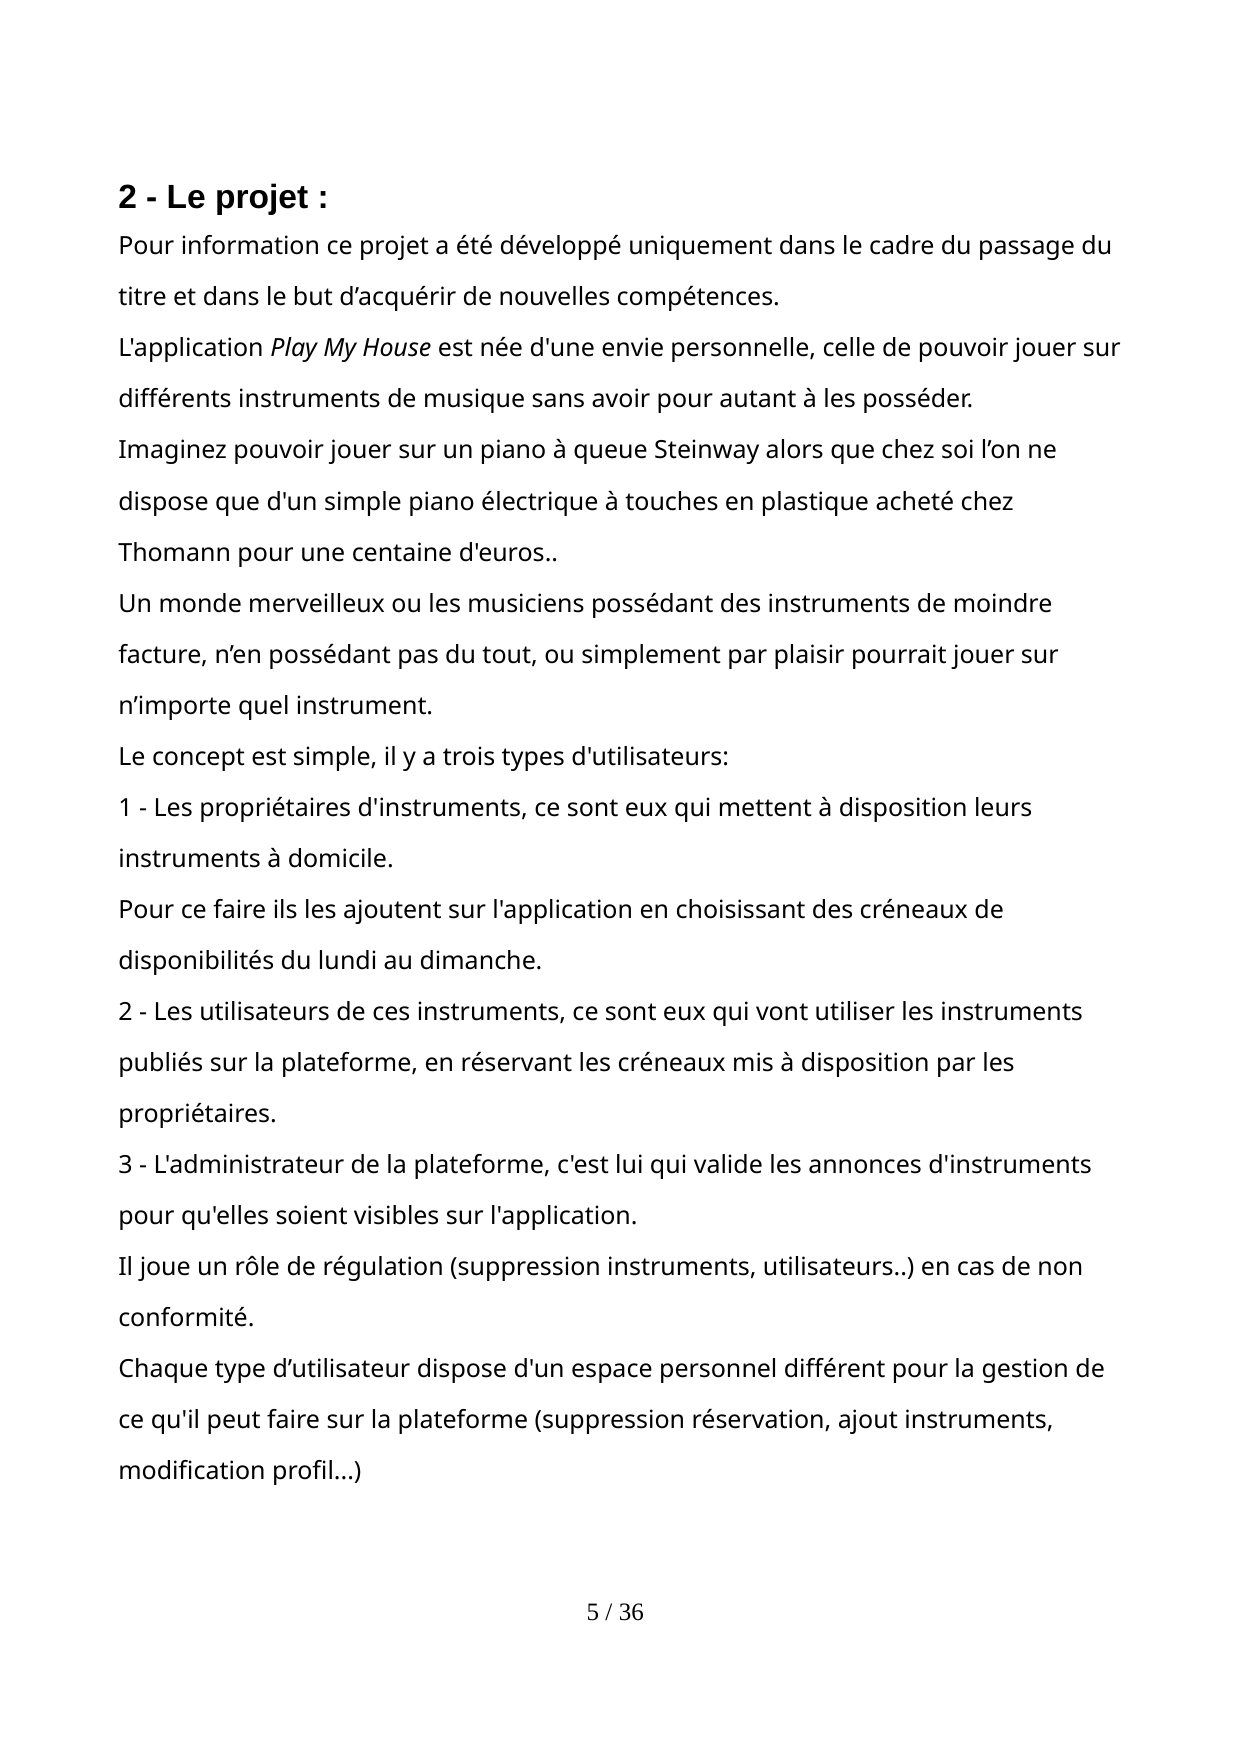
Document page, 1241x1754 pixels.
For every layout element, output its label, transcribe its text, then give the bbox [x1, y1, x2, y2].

subtitle 2 - Le projet : [118, 177, 1122, 216]
text Il joue un rôle de régulation (suppression instruments, utilisateurs..) en cas de non conformité. [118, 1249, 1122, 1334]
text 3 - L'administrateur de la plateforme, c'est lui qui valide les annonces d'instruments pour qu'elles soient visibles sur l'application. [118, 1147, 1122, 1232]
text L'application Play My House est née d'une envie personnelle, celle de pouvoir jouer sur différents instruments de musique sans avoir pour autant à les posséder. [118, 330, 1122, 415]
text Un monde merveilleux ou les musiciens possédant des instruments de moindre facture, n’en possédant pas du tout, ou simplement par plaisir pourrait jouer sur n’importe quel instrument. [118, 585, 1122, 721]
text Imaginez pouvoir jouer sur un piano à queue Steinway alors que chez soi l’on ne dispose que d'un simple piano électrique à touches en plastique acheté chez Thomann pour une centaine d'euros.. [118, 432, 1122, 568]
text Pour information ce projet a été développé uniquement dans le cadre du passage du titre et dans le but d’acquérir de nouvelles compétences. [118, 228, 1122, 313]
text Pour ce faire ils les ajoutent sur l'application en choisissant des créneaux de disponibilités du lundi au dimanche. [118, 892, 1122, 977]
text Chaque type d’utilisateur dispose d'un espace personnel différent pour la gestion de ce qu'il peut faire sur la plateforme (suppression réservation, ajout instruments, modification profil...) [118, 1351, 1122, 1487]
text 2 - Les utilisateurs de ces instruments, ce sont eux qui vont utiliser les instruments publiés sur la plateforme, en réservant les créneaux mis à disposition par les propriétaires. [118, 994, 1122, 1130]
text 1 - Les propriétaires d'instruments, ce sont eux qui mettent à disposition leurs instruments à domicile. [118, 789, 1122, 874]
text Le concept est simple, il y a trois types d'utilisateurs: [118, 738, 1122, 772]
